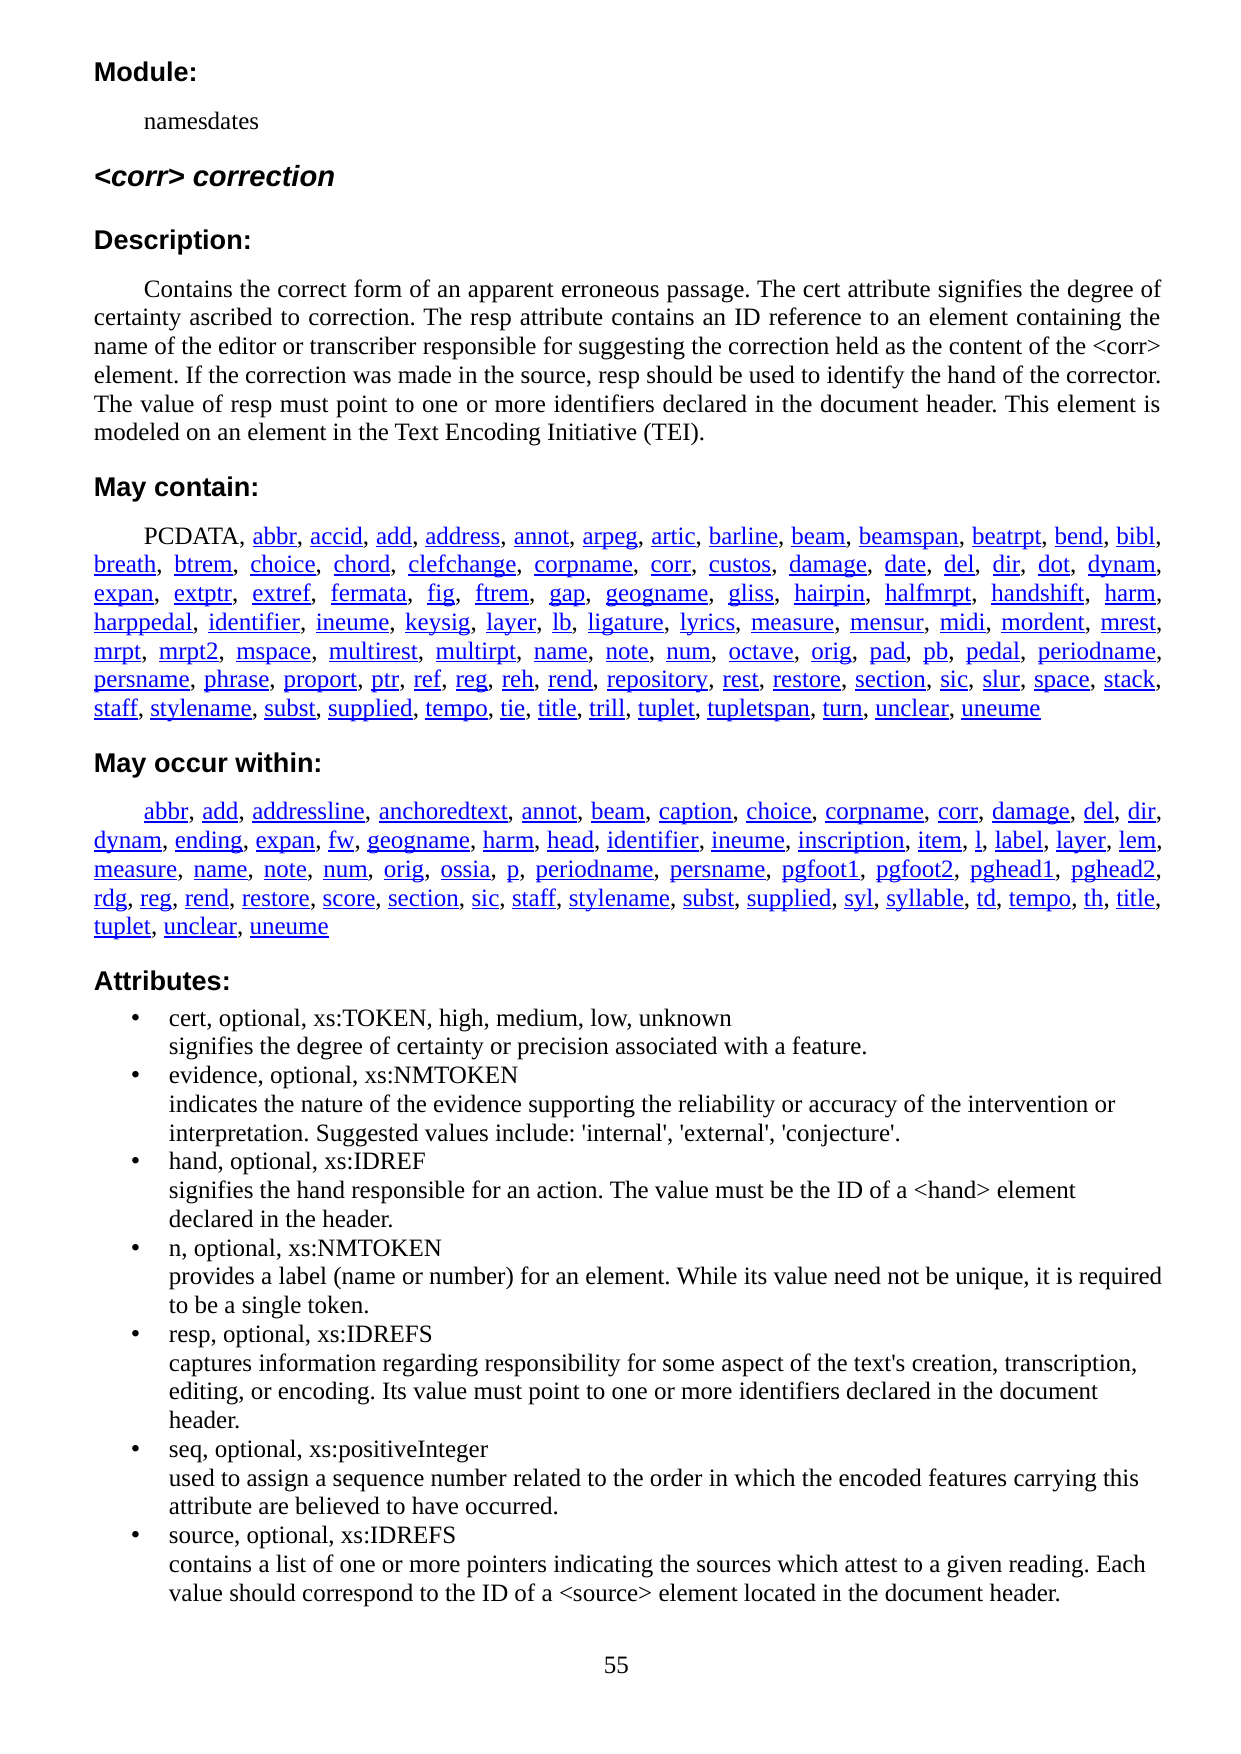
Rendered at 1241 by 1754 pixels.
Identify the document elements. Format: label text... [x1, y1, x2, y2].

list n, optional, xs:NMTOKEN provides a label (name or number) for an element. While its value need not be unique, it is required to be a single token. [131, 1233, 1162, 1319]
list source, optional, xs:IDREFS contains a list of one or more pointers indicating the sources which attest to a given reading. Each value should correspond to the ID of a <source> element located in the document header. [131, 1520, 1162, 1606]
subtitle <corr> correction [94, 159, 1162, 193]
subtitle Attributes: [94, 965, 1162, 996]
subtitle Description: [94, 224, 1162, 256]
text Contains the correct form of an apparent erroneous passage. The cert attribute signifies the degree of certainty ascribed to correction. The resp attribute contains an ID reference to an element containing the name of the editor or transcriber responsible for suggesting the correction held as the content of the <corr> element. If the correction was made in the source, resp should be used to identify the hand of the corrector. The value of resp must point to one or more identifiers declared in the document header. This element is modeled on an element in the Text Encoding Initiative (TEI). [94, 274, 1162, 446]
subtitle May occur within: [94, 747, 1162, 778]
subtitle May contain: [94, 471, 1162, 502]
list hand, optional, xs:IDREF signifies the hand responsible for an action. The value must be the ID of a <hand> element declared in the header. [131, 1146, 1162, 1233]
text abbr, add, addressline, anchoredtext, annot, beam, caption, choice, corpname, corr, damage, del, dir, dynam, ending, expan, fw, geogname, harm, head, identifier, ineume, inscription, item, l, label, layer, lem, measure, name, note, num, orig, ossia, p, periodname, persname, pgfoot1, pgfoot2, pghead1, pghead2, rdg, reg, rend, restore, score, section, sic, staff, stylename, subst, supplied, syl, syllable, td, tempo, th, title, tuplet, unclear, uneume [94, 796, 1162, 940]
list cert, optional, xs:TOKEN, high, medium, low, unknown signifies the degree of certainty or precision associated with a feature. [131, 1003, 1162, 1060]
text PCDATA, abbr, accid, add, address, annot, arpeg, artic, barline, beam, beamspan, beatrpt, bend, bibl, breath, btrem, choice, chord, clefchange, corpname, corr, custos, damage, date, del, dir, dot, dynam, expan, extptr, extref, fermata, fig, ftrem, gap, geogname, gliss, hairpin, halfmrpt, handshift, harm, harppedal, identifier, ineume, keysig, layer, lb, ligature, lyrics, measure, mensur, midi, mordent, mrest, mrpt, mrpt2, mspace, multirest, multirpt, name, note, num, octave, orig, pad, pb, pedal, periodname, persname, phrase, proport, ptr, ref, reg, reh, rend, repository, rest, restore, section, sic, slur, space, stack, staff, stylename, subst, supplied, tempo, tie, title, trill, tuplet, tupletspan, turn, unclear, uneume [94, 521, 1162, 722]
text namesdates [94, 106, 1162, 134]
list seq, optional, xs:positiveInteger used to assign a sequence number related to the order in which the encoded features carrying this attribute are believed to have occurred. [131, 1434, 1162, 1520]
list resp, optional, xs:IDREFS captures information regarding responsibility for some aspect of the text's creation, transcription, editing, or encoding. Its value must point to one or more identifiers declared in the document header. [131, 1319, 1162, 1434]
subtitle Module: [94, 56, 1162, 87]
list evidence, optional, xs:NMTOKEN indicates the nature of the evidence supporting the reliability or accuracy of the intervention or interpretation. Suggested values include: 'internal', 'external', 'conjecture'. [131, 1060, 1162, 1146]
